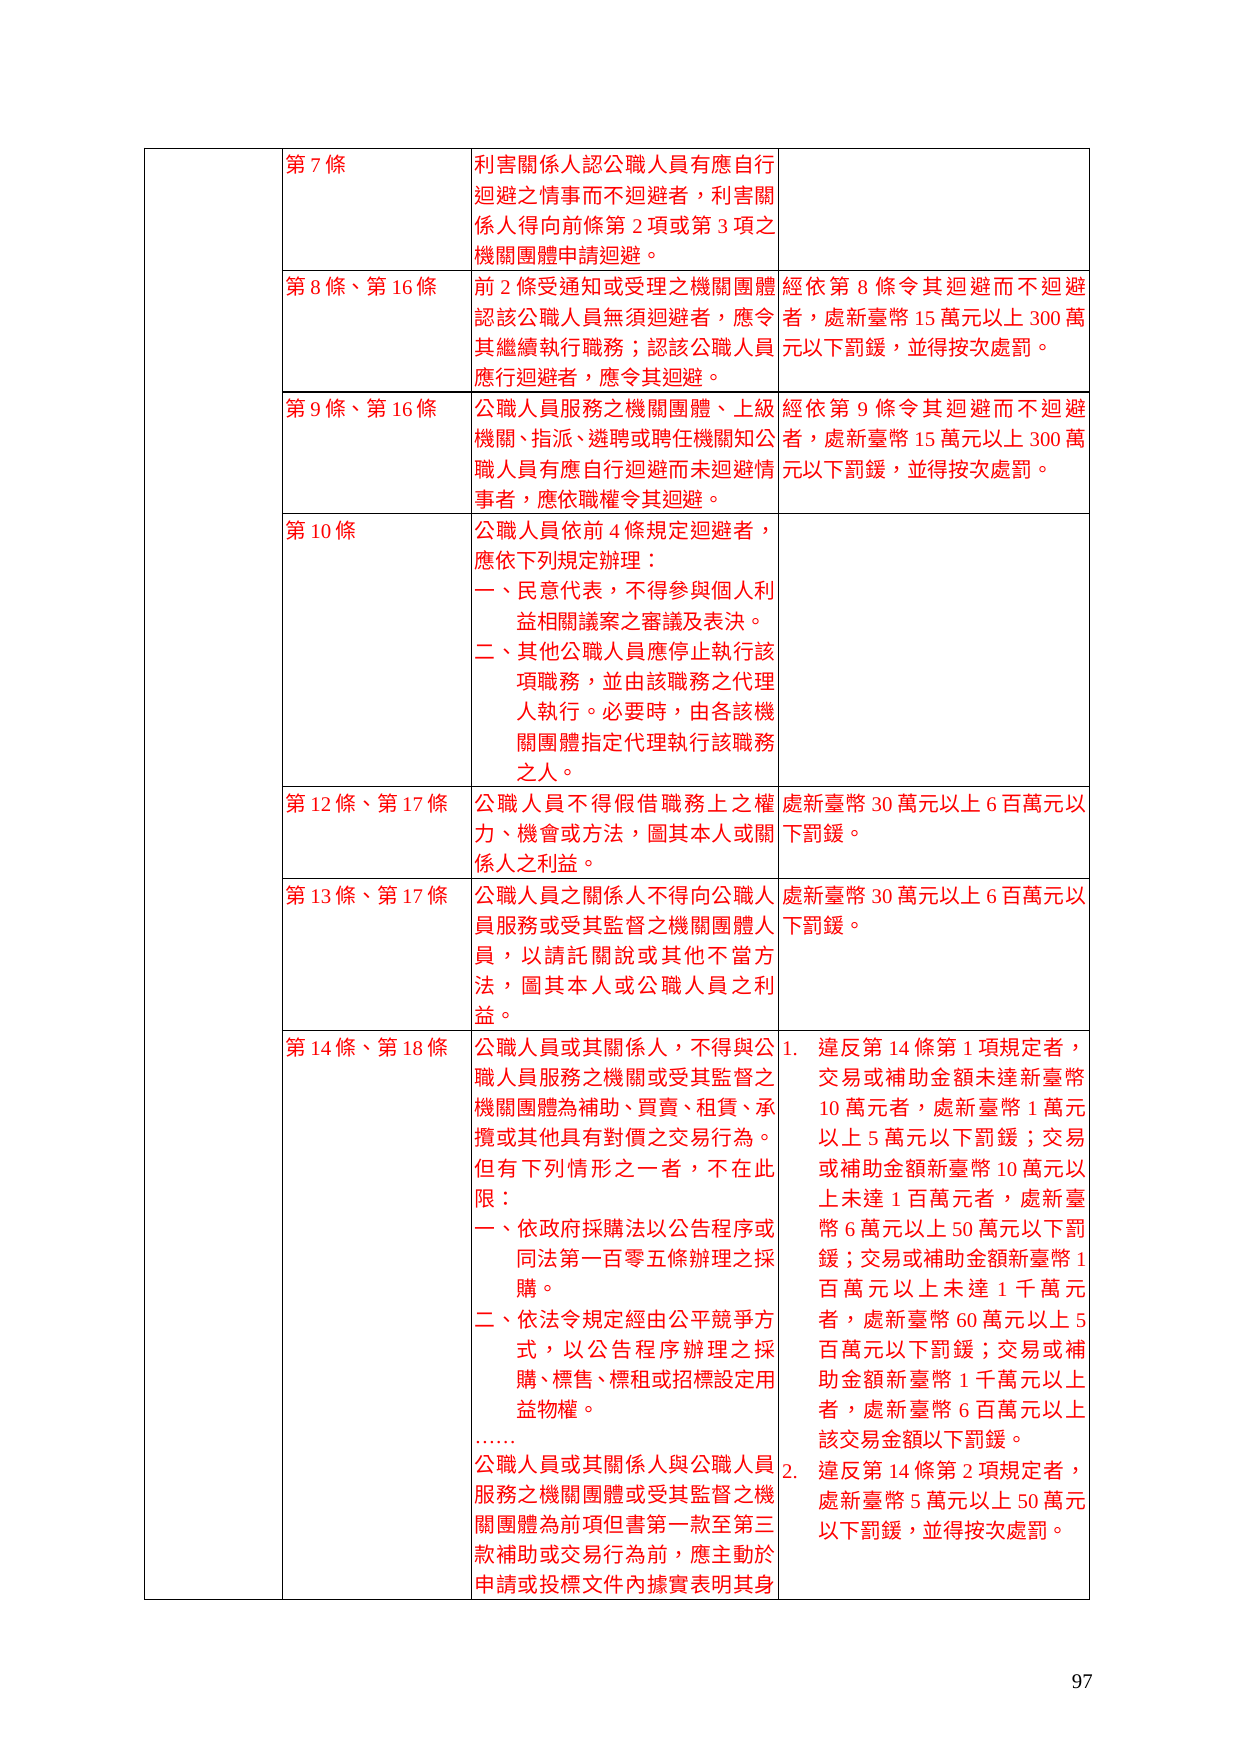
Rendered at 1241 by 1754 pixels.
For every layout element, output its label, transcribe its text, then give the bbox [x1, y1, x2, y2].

table_cell 第10條 [283, 514, 471, 786]
table_cell 公職人員不得假借職務上之權力、機會或方法，圖其本人或關係人之利益。 [472, 787, 778, 878]
table_cell 第9條、第16條 [283, 393, 471, 513]
table_cell 經依第8條令其迴避而不迴避者，處新臺幣15萬元以上300萬元以下罰鍰，並得按次處罰。 [779, 271, 1089, 391]
table_cell 公職人員之關係人不得向公職人員服務或受其監督之機關團體人員，以請託關說或其他不當方法，圖其本人或公職人員之利益。 [472, 879, 778, 1030]
table_cell 公職人員或其關係人，不得與公職人員服務之機關或受其監督之機關團體為補助、買賣、租賃、承攬或其他具有對價之交易行為。但有下列情形之一者，不在此限： 一、依政府採購法以公告程序或同法第一百零五條辦理之採購。 二、依法令規定經由公平競爭方式，以公告程序辦理之採購、標售、標租或招標設定用益物權。 …… 公職人員或其關係人與公職人員服務之機關團體或受其監督之機關團體為前項但書第一款至第三款補助或交易行為前，應主動於申請或投標文件內據實表明其身 [472, 1031, 778, 1599]
table_cell 違反第14條第1項規定者，交易或補助金額未達新臺幣10萬元者，處新臺幣1萬元以上5萬元以下罰鍰；交易或補助金額新臺幣10萬元以上未達1百萬元者，處新臺幣6萬元以上50萬元以下罰鍰；交易或補助金額新臺幣1百萬元以上未達1千萬元者，處新臺幣60萬元以上5百萬元以下罰鍰；交易或補助金額新臺幣1千萬元以上者，處新臺幣6百萬元以上該交易金額以下罰鍰。 違反第14條第2項規定者，處新臺幣5萬元以上50萬元以下罰鍰，並得按次處罰。 [779, 1031, 1089, 1599]
table_cell 第13條、第17條 [283, 879, 471, 1030]
table_cell 處新臺幣30萬元以上6百萬元以下罰鍰。 [779, 879, 1089, 1030]
table_cell 利害關係人認公職人員有應自行迴避之情事而不迴避者，利害關係人得向前條第2項或第3項之機關團體申請迴避。 [472, 149, 778, 269]
table_cell 第8條、第16條 [283, 271, 471, 391]
table_cell 第12條、第17條 [283, 787, 471, 878]
table_cell 第7條 [283, 149, 471, 269]
table_cell [145, 149, 282, 1599]
table_cell 經依第9條令其迴避而不迴避者，處新臺幣15萬元以上300萬元以下罰鍰，並得按次處罰。 [779, 393, 1089, 513]
table_cell 處新臺幣30萬元以上6百萬元以下罰鍰。 [779, 787, 1089, 878]
table_cell [779, 514, 1089, 786]
table_cell [779, 149, 1089, 269]
table_cell 公職人員服務之機關團體、上級機關、指派、遴聘或聘任機關知公職人員有應自行迴避而未迴避情事者，應依職權令其迴避。 [472, 393, 778, 513]
table_cell 公職人員依前4條規定迴避者，應依下列規定辦理： 一、民意代表，不得參與個人利益相關議案之審議及表決。 二、其他公職人員應停止執行該項職務，並由該職務之代理人執行。必要時，由各該機關團體指定代理執行該職務之人。 [472, 514, 778, 786]
table_cell 第14條、第18條 [283, 1031, 471, 1599]
table_cell 前2條受通知或受理之機關團體認該公職人員無須迴避者，應令其繼續執行職務；認該公職人員應行迴避者，應令其迴避。 [472, 271, 778, 391]
